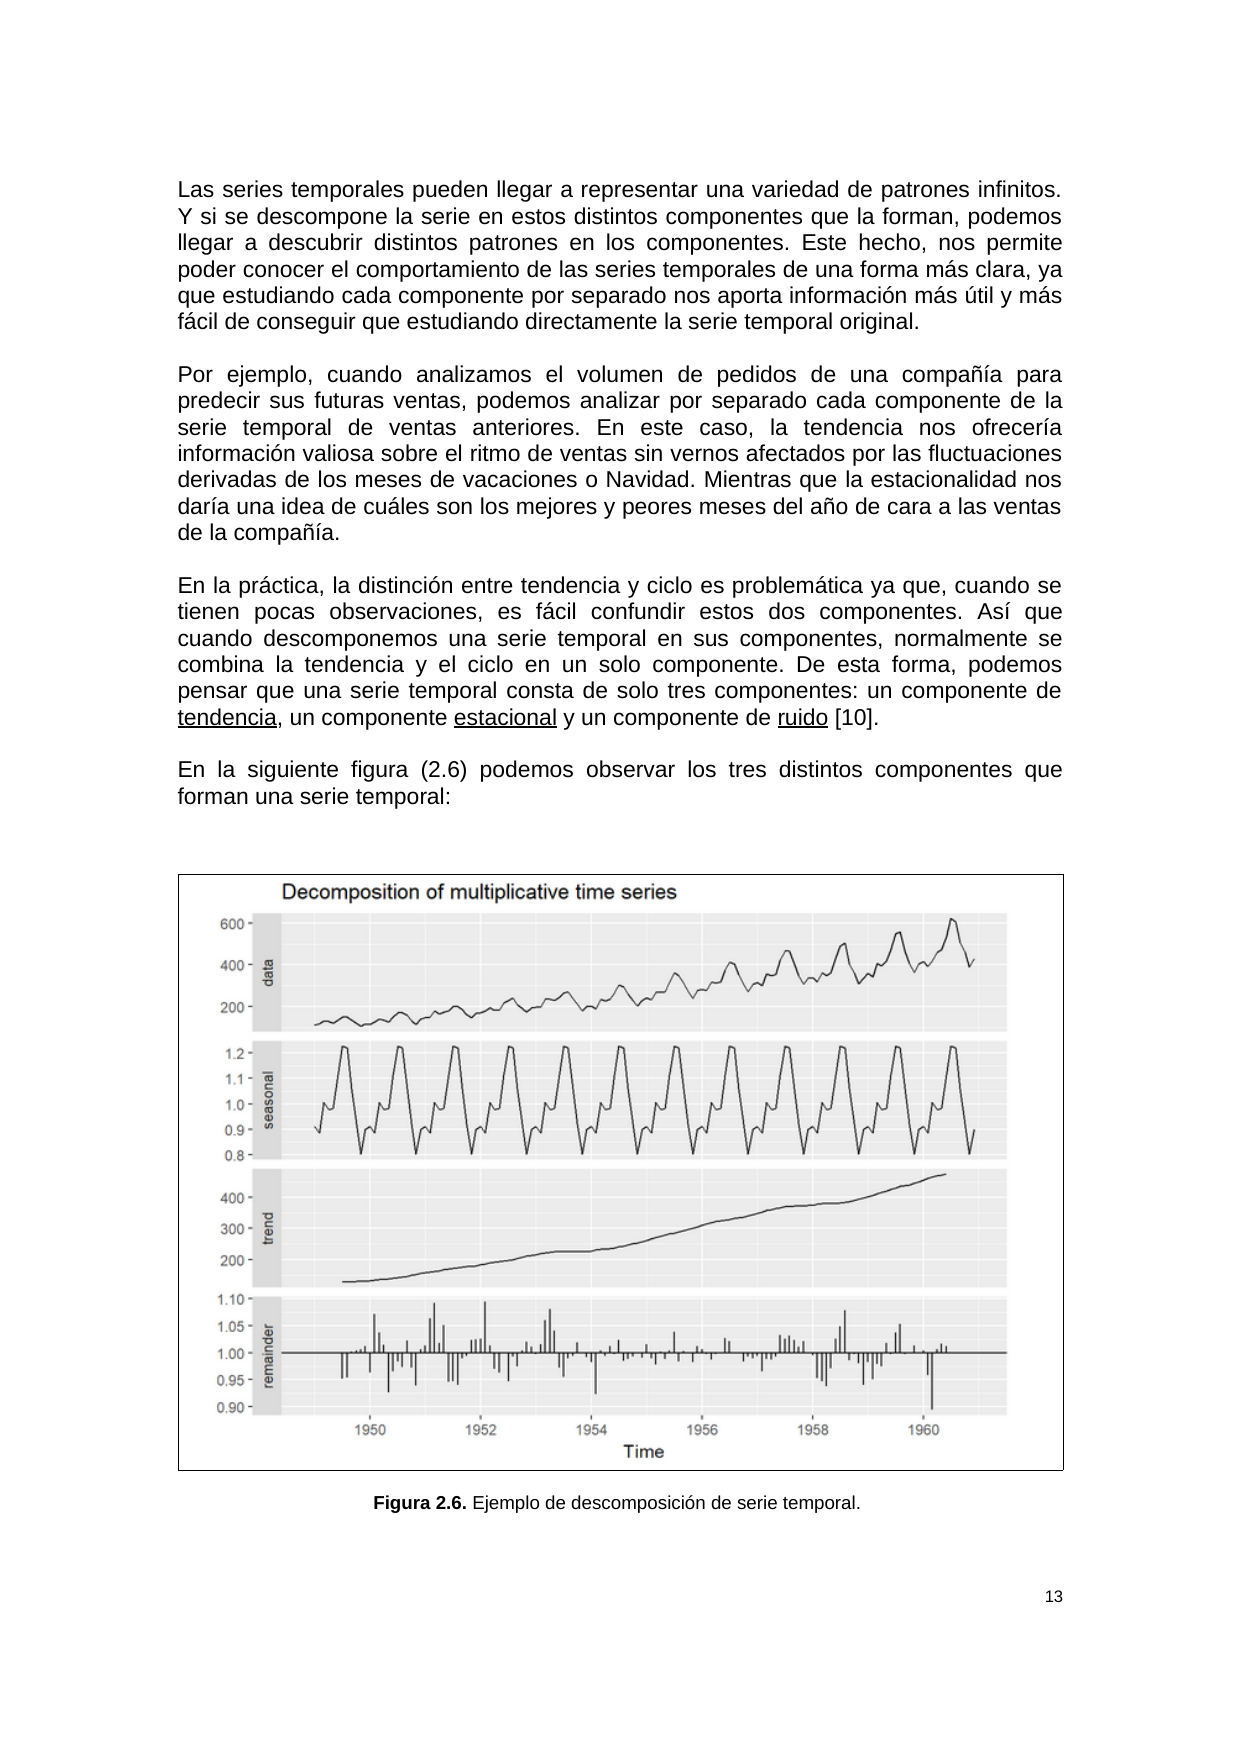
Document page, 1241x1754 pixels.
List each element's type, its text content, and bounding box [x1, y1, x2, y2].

text Figura 2.6. Ejemplo de descomposición de serie temporal. [177, 1492, 1063, 1513]
picture [179, 875, 1062, 1469]
text Las series temporales pueden llegar a representar una variedad de patrones infinitos. Y si se descompone la serie en estos distintos componentes que la forman, podemos llegar a descubrir distintos patrones en los componentes. Este hecho, nos permite poder conocer el comportamiento de las series temporales de una forma más clara, ya que estudiando cada componente por separado nos aporta información más útil y más fácil de conseguir que estudiando directamente la serie temporal original. [177, 176, 1063, 334]
text En la siguiente figura (2.6) podemos observar los tres distintos componentes que forman una serie temporal: [177, 756, 1063, 809]
text Por ejemplo, cuando analizamos el volumen de pedidos de una compañía para predecir sus futuras ventas, podemos analizar por separado cada componente de la serie temporal de ventas anteriores. En este caso, la tendencia nos ofrecería información valiosa sobre el ritmo de ventas sin vernos afectados por las fluctuaciones derivadas de los meses de vacaciones o Navidad. Mientras que la estacionalidad nos daría una idea de cuáles son los mejores y peores meses del año de cara a las ventas de la compañía. [177, 361, 1063, 545]
text En la práctica, la distinción entre tendencia y ciclo es problemática ya que, cuando se tienen pocas observaciones, es fácil confundir estos dos componentes. Así que cuando descomponemos una serie temporal en sus componentes, normalmente se combina la tendencia y el ciclo en un solo componente. De esta forma, podemos pensar que una serie temporal consta de solo tres componentes: un componente de tendencia, un componente estacional y un componente de ruido [10]. [177, 572, 1063, 730]
